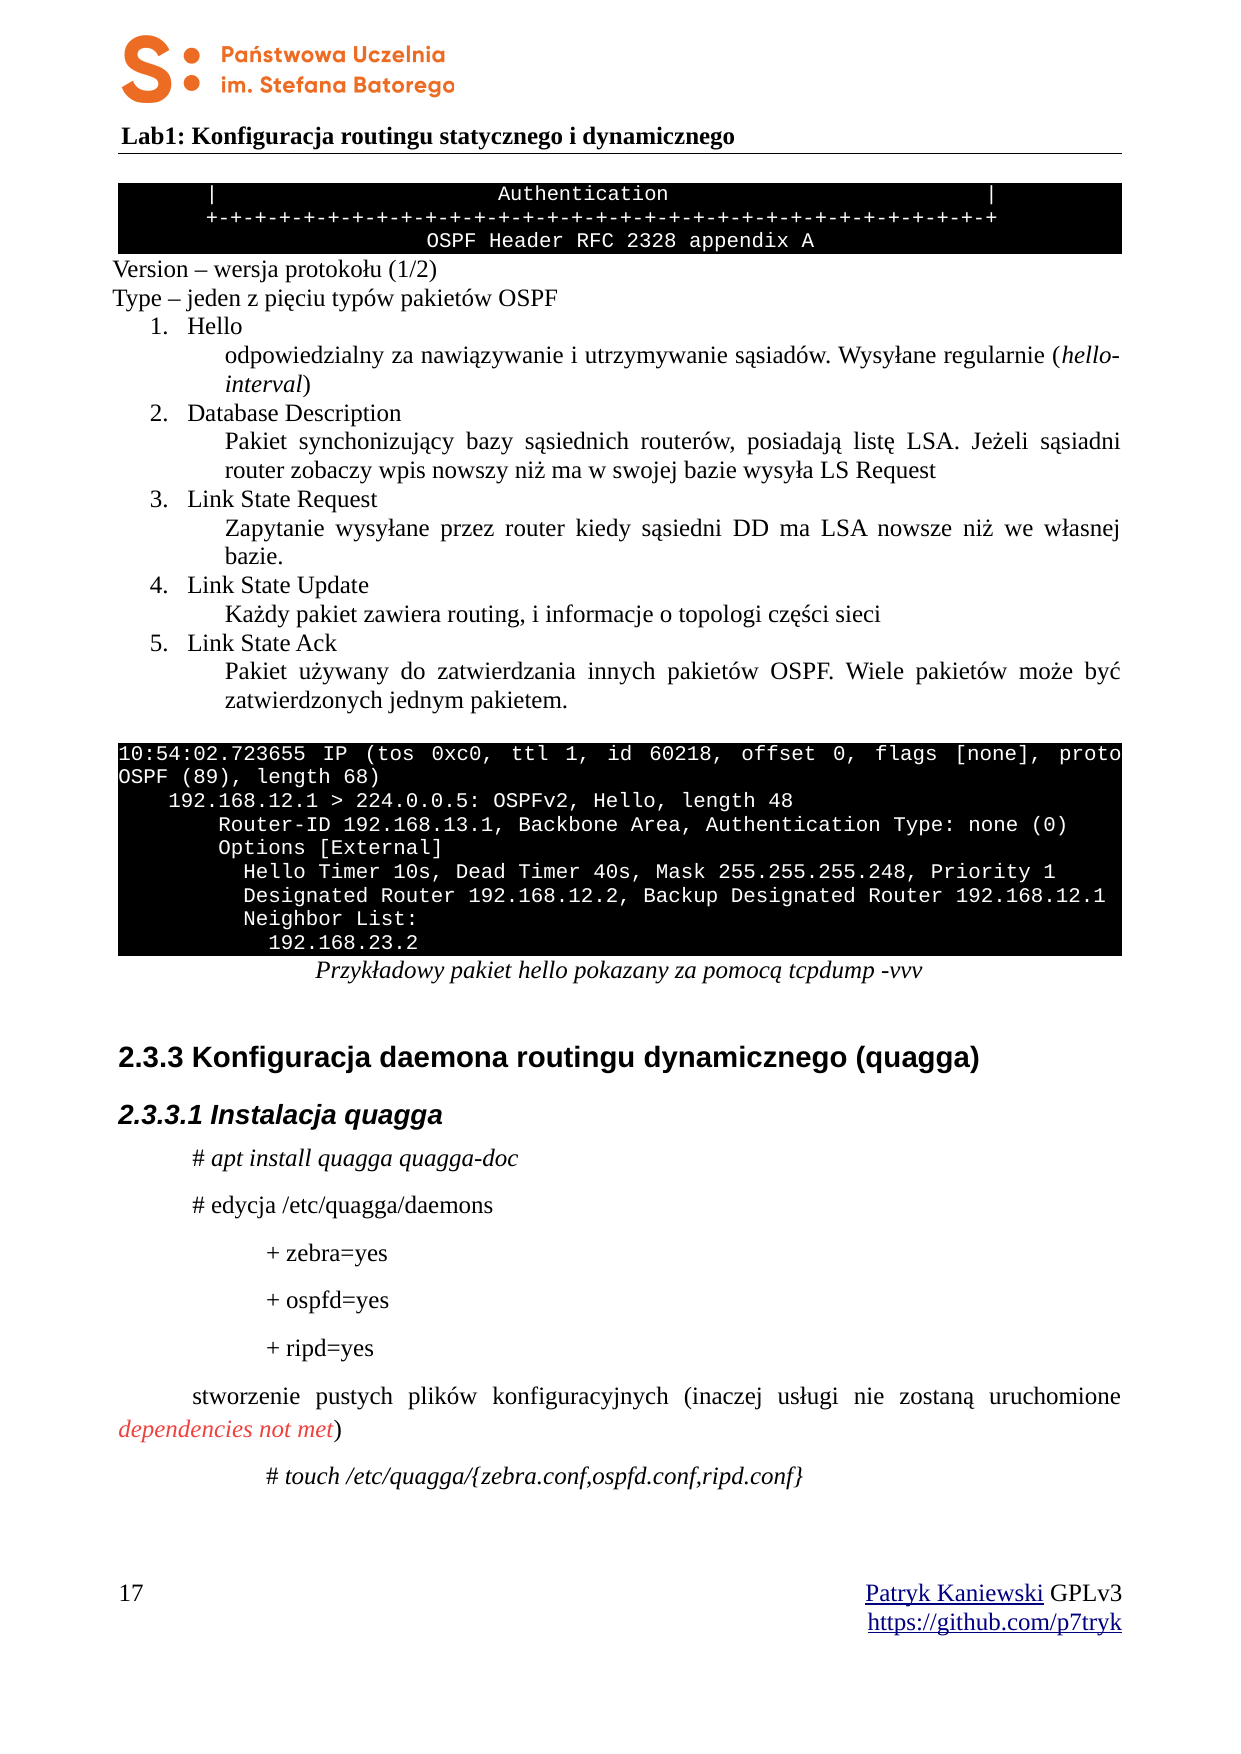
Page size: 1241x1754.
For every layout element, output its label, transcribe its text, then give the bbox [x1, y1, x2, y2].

text Neighbor List: [118, 908, 1122, 932]
text # edycja /etc/quagga/daemons [118, 1190, 1122, 1219]
list Link State Request [149, 484, 1122, 513]
list Database Description [149, 398, 1122, 426]
list odpowiedzialny za nawiązywanie i utrzymywanie sąsiadów. Wysyłane regularnie (hello-interval) [187, 340, 1122, 398]
text # touch /etc/quagga/{zebra.conf,ospfd.conf,ripd.conf} [118, 1461, 1122, 1490]
subtitle 2.3.3.1 Instalacja quagga [118, 1098, 1122, 1130]
text 192.168.23.2 [118, 932, 1122, 956]
list Pakiet używany do zatwierdzania innych pakietów OSPF. Wiele pakietów może być zatwierdzonych jednym pakietem. [187, 656, 1122, 714]
text OSPF Header RFC 2328 appendix A [118, 230, 1122, 254]
text + ripd=yes [118, 1333, 1122, 1362]
text Hello Timer 10s, Dead Timer 40s, Mask 255.255.255.248, Priority 1 [118, 861, 1122, 884]
text Version – wersja protokołu (1/2) [112, 254, 1122, 283]
text Router-ID 192.168.13.1, Backbone Area, Authentication Type: none (0) [118, 814, 1122, 837]
text + ospfd=yes [118, 1286, 1122, 1314]
picture [121, 35, 455, 103]
list Pakiet synchonizujący bazy sąsiednich routerów, posiadają listę LSA. Jeżeli sąsiadni router zobaczy wpis nowszy niż ma w swojej bazie wysyła LS Request [187, 426, 1122, 484]
text 10:54:02.723655 IP (tos 0xc0, ttl 1, id 60218, offset 0, flags [none], proto OSPF (89), length 68) [118, 743, 1122, 790]
list Link State Update [149, 570, 1122, 599]
text Options [External] [118, 837, 1122, 861]
list Link State Ack [149, 628, 1122, 656]
list Zapytanie wysyłane przez router kiedy sąsiedni DD ma LSA nowsze niż we własnej bazie. [187, 513, 1122, 570]
text # apt install quagga quagga-doc [118, 1143, 1122, 1171]
text stworzenie pustych plików konfiguracyjnych (inaczej usługi nie zostaną uruchomione dependencies not met) [118, 1381, 1122, 1442]
text | Authentication | [118, 183, 1122, 207]
text Designated Router 192.168.12.2, Backup Designated Router 192.168.12.1 [118, 884, 1122, 908]
text +-+-+-+-+-+-+-+-+-+-+-+-+-+-+-+-+-+-+-+-+-+-+-+-+-+-+-+-+-+-+-+-+ [118, 207, 1122, 230]
list Hello [149, 311, 1122, 340]
text Przykładowy pakiet hello pokazany za pomocą tcpdump -vvv [118, 956, 1122, 984]
list Każdy pakiet zawiera routing, i informacje o topologi części sieci [187, 599, 1122, 628]
text Type – jeden z pięciu typów pakietów OSPF [112, 283, 1122, 311]
text + zebra=yes [118, 1238, 1122, 1267]
subtitle 2.3.3 Konfiguracja daemona routingu dynamicznego (quagga) [118, 1039, 1122, 1073]
text 192.168.12.1 > 224.0.0.5: OSPFv2, Hello, length 48 [118, 790, 1122, 814]
